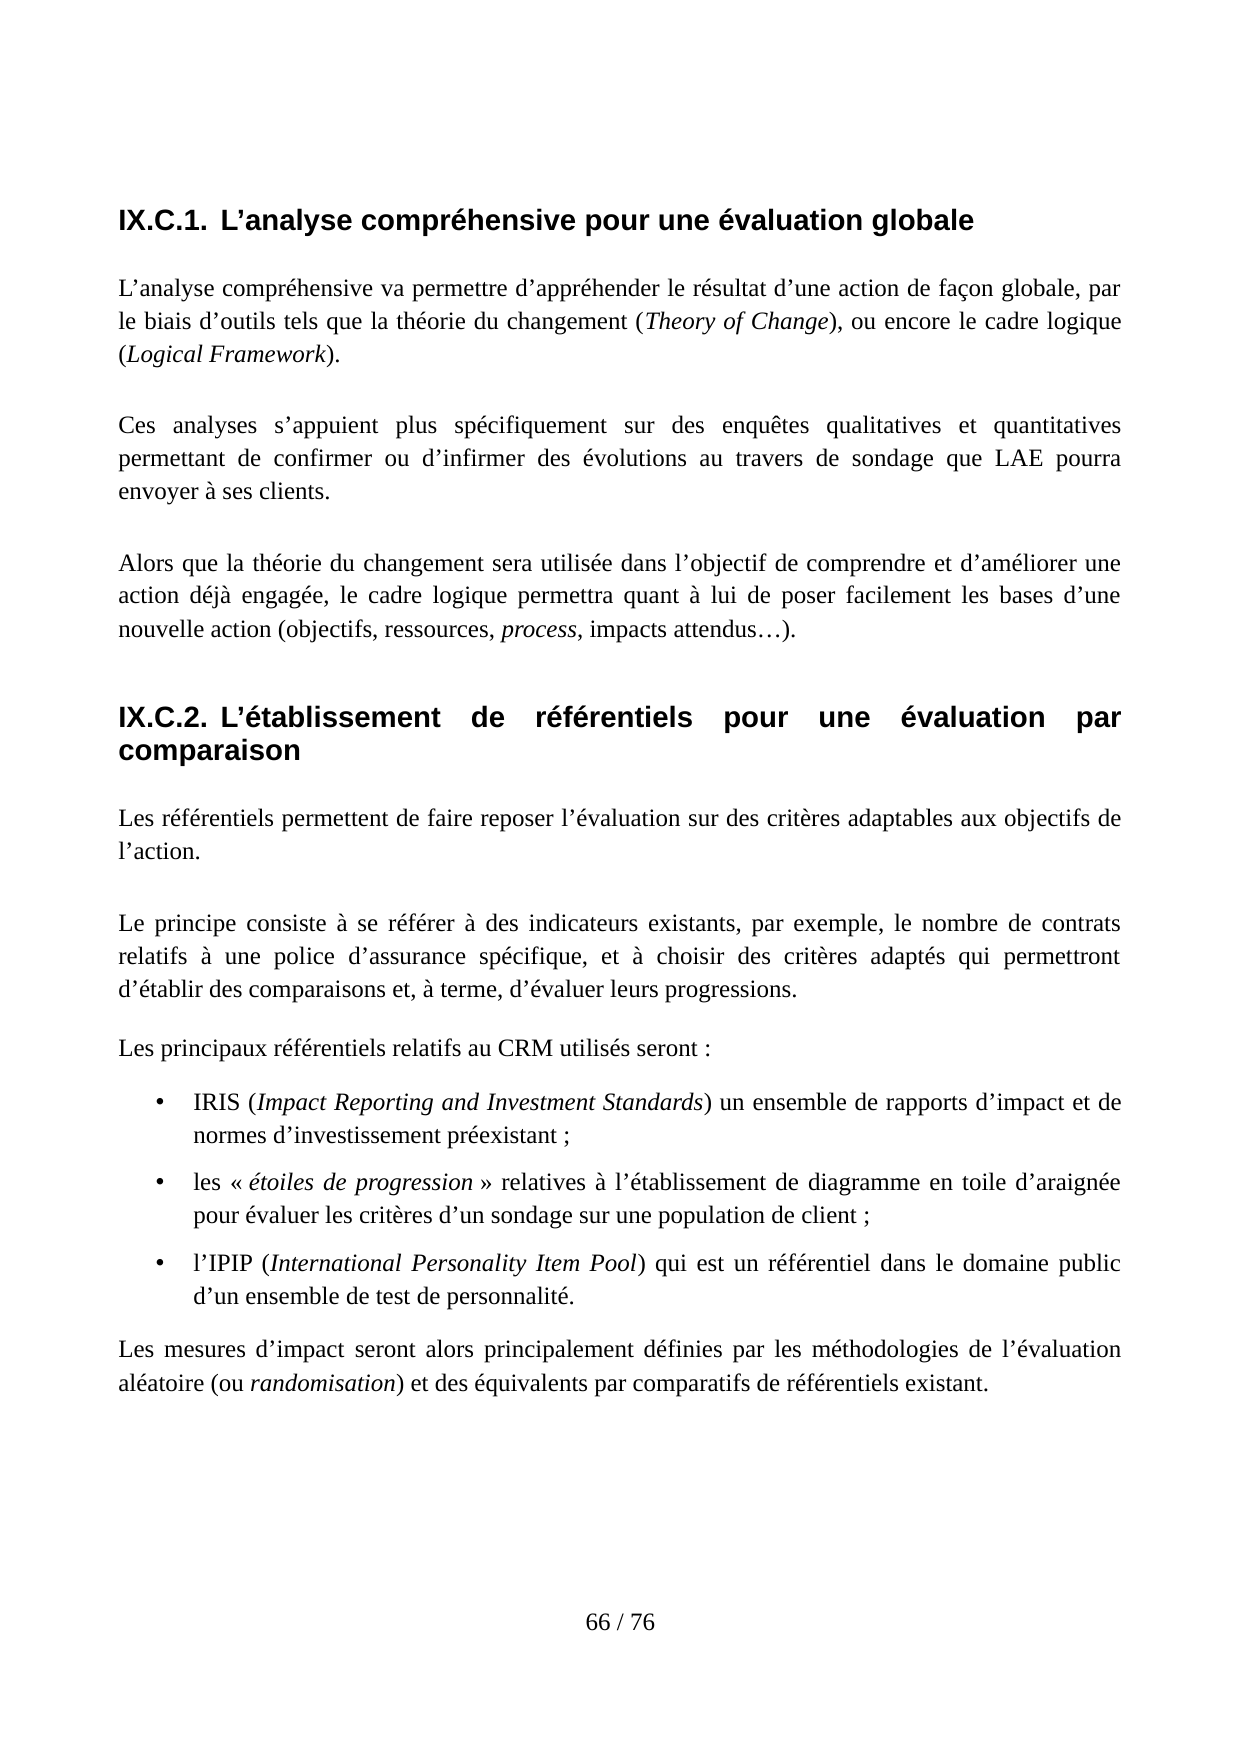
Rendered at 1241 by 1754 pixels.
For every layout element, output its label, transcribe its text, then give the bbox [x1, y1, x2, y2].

text Les principaux référentiels relatifs au CRM utilisés seront : [118, 1033, 1122, 1062]
text Ces analyses s’appuient plus spécifiquement sur des enquêtes qualitatives et quantitatives permettant de confirmer ou d’infirmer des évolutions au travers de sondage que LAE pourra envoyer à ses clients. [118, 410, 1122, 505]
text Alors que la théorie du changement sera utilisée dans l’objectif de comprendre et d’améliorer une action déjà engagée, le cadre logique permettra quant à lui de poser facilement les bases d’une nouvelle action (objectifs, ressources, process, impacts attendus…). [118, 548, 1122, 642]
text Le principe consiste à se référer à des indicateurs existants, par exemple, le nombre de contrats relatifs à une police d’assurance spécifique, et à choisir des critères adaptés qui permettront d’établir des comparaisons et, à terme, d’évaluer leurs progressions. [118, 908, 1122, 1002]
text Les référentiels permettent de faire reposer l’évaluation sur des critères adaptables aux objectifs de l’action. [118, 803, 1122, 865]
subtitle L’établissement de référentiels pour une évaluation par comparaison [118, 699, 1122, 767]
list IRIS (Impact Reporting and Investment Standards) un ensemble de rapports d’impact et de normes d’investissement préexistant ; [156, 1087, 1122, 1148]
subtitle L’analyse compréhensive pour une évaluation globale [118, 203, 1122, 237]
list l’IPIP (International Personality Item Pool) qui est un référentiel dans le domaine public d’un ensemble de test de personnalité. [156, 1248, 1122, 1310]
text Les mesures d’impact seront alors principalement définies par les méthodologies de l’évaluation aléatoire (ou randomisation) et des équivalents par comparatifs de référentiels existant. [118, 1334, 1122, 1396]
list les « étoiles de progression » relatives à l’établissement de diagramme en toile d’araignée pour évaluer les critères d’un sondage sur une population de client ; [156, 1167, 1122, 1229]
text L’analyse compréhensive va permettre d’appréhender le résultat d’une action de façon globale, par le biais d’outils tels que la théorie du changement (Theory of Change), ou encore le cadre logique (Logical Framework). [118, 273, 1122, 368]
